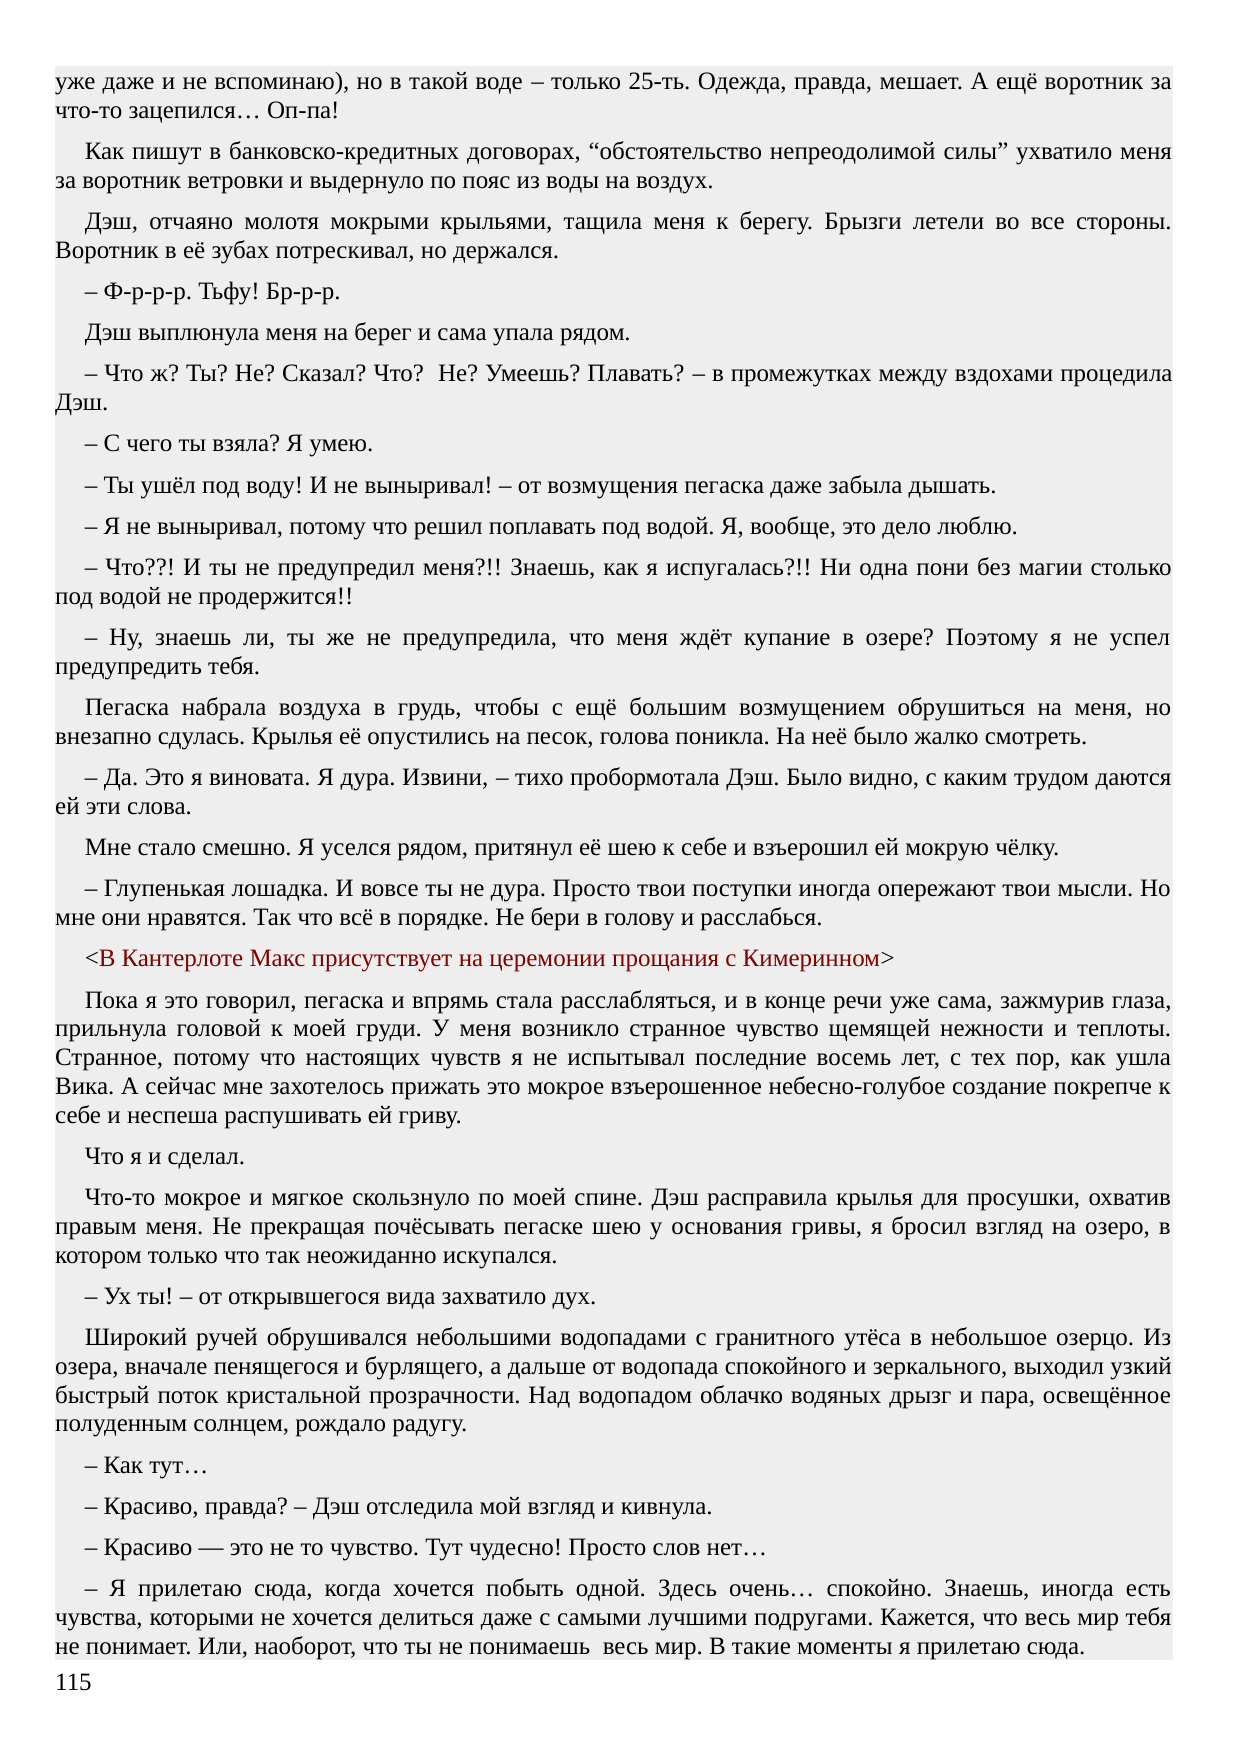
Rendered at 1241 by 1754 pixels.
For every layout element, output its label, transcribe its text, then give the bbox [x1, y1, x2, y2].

text Дэш выплюнула меня на берег и сама упала рядом. [55, 317, 1173, 346]
text Мне стало смешно. Я уселся рядом, притянул её шею к себе и взъерошил ей мокрую чёлку. [55, 832, 1173, 861]
text – Я не выныривал, потому что решил поплавать под водой. Я, вообще, это дело люблю. [55, 511, 1173, 540]
text Пегаска набрала воздуха в грудь, чтобы с ещё большим возмущением обрушиться на меня, но внезапно сдулась. Крылья её опустились на песок, голова поникла. На неё было жалко смотреть. [55, 692, 1173, 750]
text уже даже и не вспоминаю), но в такой воде – только 25-ть. Одежда, правда, мешает. А ещё воротник за что-то зацепился… Оп-па! [55, 66, 1173, 123]
text – С чего ты взяла? Я умею. [55, 428, 1173, 457]
text – Красиво — это не то чувство. Тут чудесно! Просто слов нет… [55, 1532, 1173, 1561]
text Что-то мокрое и мягкое скользнуло по моей спине. Дэш расправила крылья для просушки, охватив правым меня. Не прекращая почёсывать пегаске шею у основания гривы, я бросил взгляд на озеро, в котором только что так неожиданно искупался. [55, 1182, 1173, 1268]
text – Ты ушёл под воду! И не выныривал! – от возмущения пегаска даже забыла дышать. [55, 470, 1173, 498]
text – Ух ты! – от открывшегося вида захватило дух. [55, 1281, 1173, 1310]
text Дэш, отчаяно молотя мокрыми крыльями, тащила меня к берегу. Брызги летели во все стороны. Воротник в её зубах потрескивал, но держался. [55, 206, 1173, 263]
text <В Кантерлоте Макс присутствует на церемонии прощания с Кимеринном> [55, 943, 1173, 972]
text Широкий ручей обрушивался небольшими водопадами с гранитного утёса в небольшое озерцо. Из озера, вначале пенящегося и бурлящего, а дальше от водопада спокойного и зеркального, выходил узкий быстрый поток кристальной прозрачности. Над водопадом облачко водяных дрызг и пара, освещённое полуденным солнцем, рождало радугу. [55, 1322, 1173, 1437]
text Что я и сделал. [55, 1141, 1173, 1170]
text – Красиво, правда? – Дэш отследила мой взгляд и кивнула. [55, 1491, 1173, 1520]
text – Ф-р-р-р. Тьфу! Бр-р-р. [55, 276, 1173, 305]
text – Как тут… [55, 1450, 1173, 1478]
text – Ну, знаешь ли, ты же не предупредила, что меня ждёт купание в озере? Поэтому я не успел предупредить тебя. [55, 622, 1173, 680]
text Как пишут в банковско-кредитных договорах, “обстоятельство непреодолимой силы” ухватило меня за воротник ветровки и выдернуло по пояс из воды на воздух. [55, 136, 1173, 193]
text Пока я это говорил, пегаска и впрямь стала расслабляться, и в конце речи уже сама, зажмурив глаза, прильнула головой к моей груди. У меня возникло странное чувство щемящей нежности и теплоты. Странное, потому что настоящих чувств я не испытывал последние восемь лет, с тех пор, как ушла Вика. А сейчас мне захотелось прижать это мокрое взъерошенное небесно-голубое создание покрепче к себе и неспеша распушивать ей гриву. [55, 985, 1173, 1128]
text – Я прилетаю сюда, когда хочется побыть одной. Здесь очень… спокойно. Знаешь, иногда есть чувства, которыми не хочется делиться даже с самыми лучшими подругами. Кажется, что весь мир тебя не понимает. Или, наоборот, что ты не понимаешь весь мир. В такие моменты я прилетаю сюда. [55, 1573, 1173, 1660]
text – Что ж? Ты? Не? Сказал? Что? Не? Умеешь? Плавать? – в промежутках между вздохами процедила Дэш. [55, 358, 1173, 416]
text – Что??! И ты не предупредил меня?!! Знаешь, как я испугалась?!! Ни одна пони без магии столько под водой не продержится!! [55, 552, 1173, 610]
text – Да. Это я виновата. Я дура. Извини, – тихо пробормотала Дэш. Было видно, с каким трудом даются ей эти слова. [55, 762, 1173, 820]
text – Глупенькая лошадка. И вовсе ты не дура. Просто твои поступки иногда опережают твои мысли. Но мне они нравятся. Так что всё в порядке. Не бери в голову и расслабься. [55, 873, 1173, 931]
